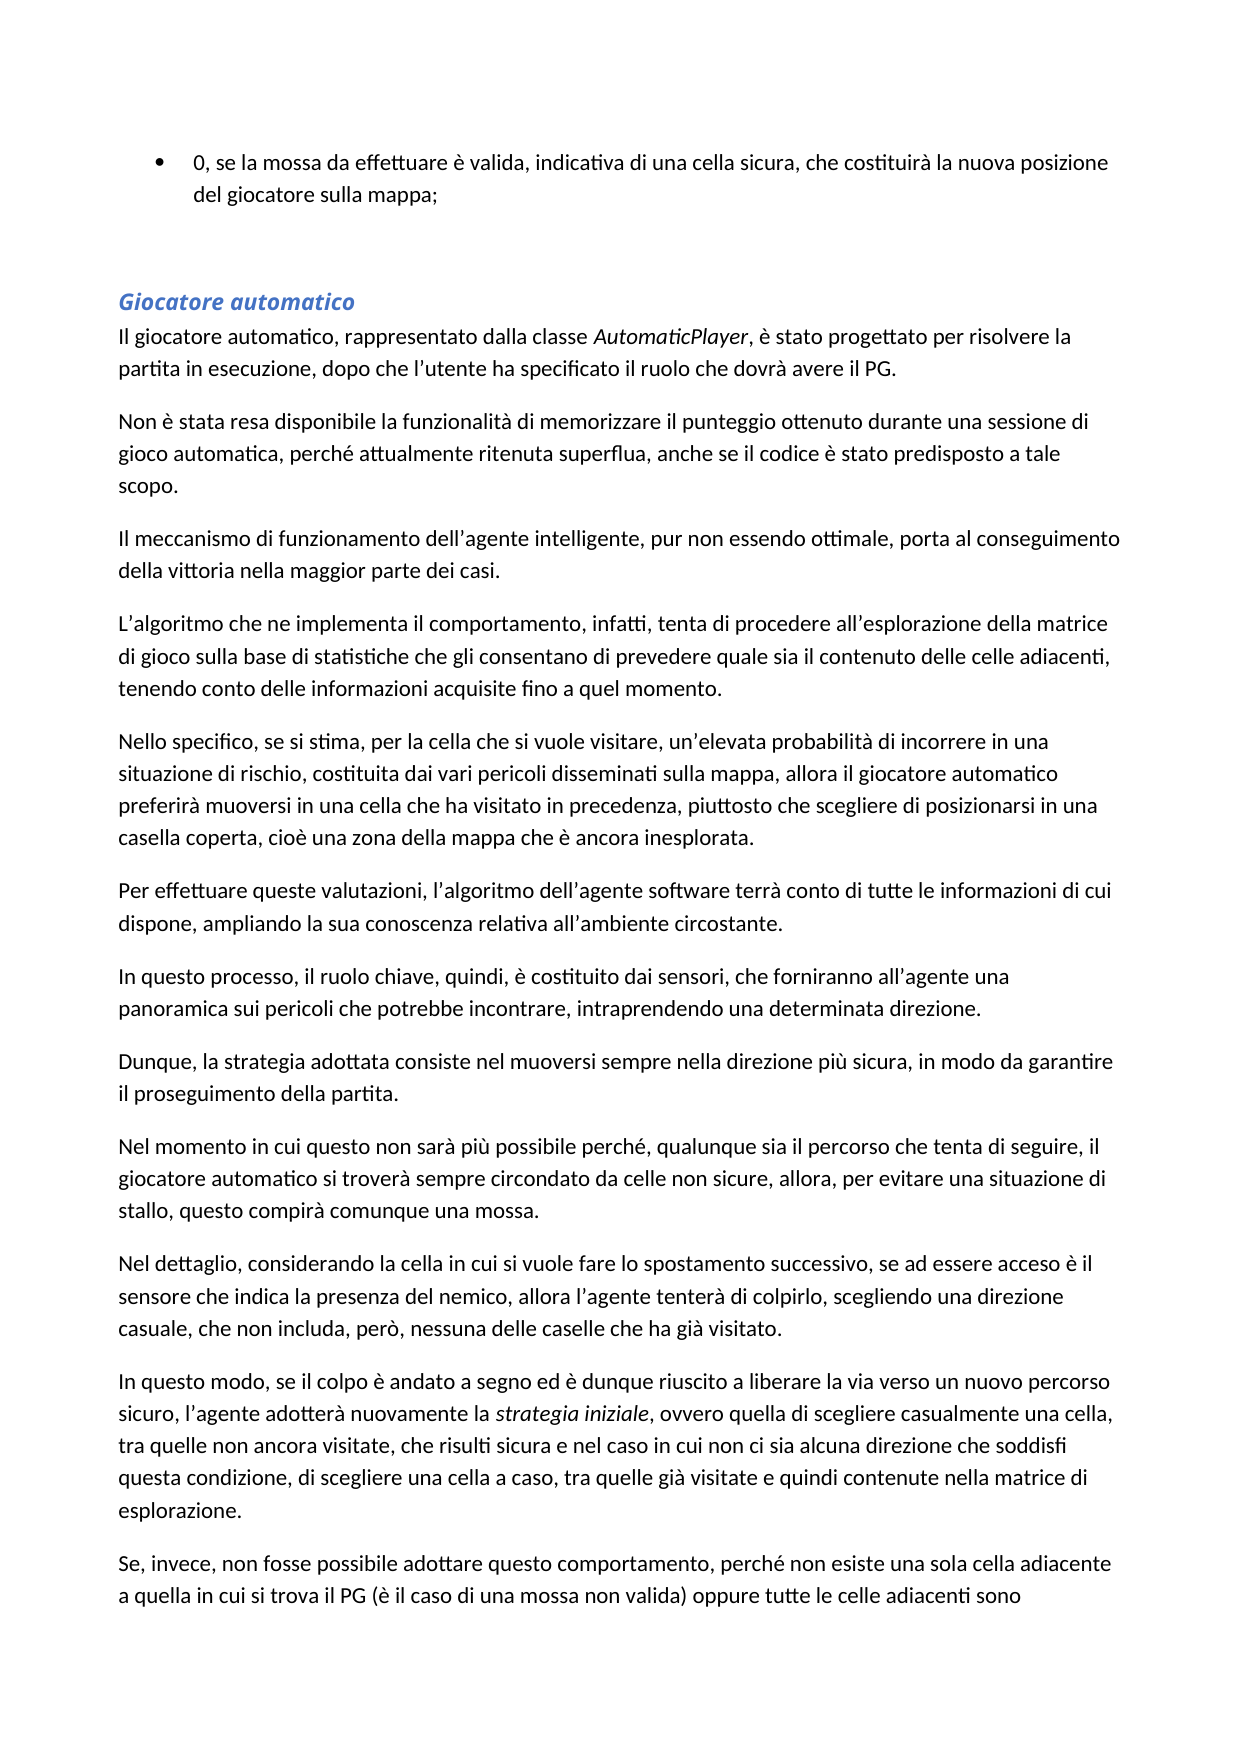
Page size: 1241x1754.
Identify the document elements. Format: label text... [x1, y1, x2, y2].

list 0, se la mossa da effettuare è valida, indicativa di una cella sicura, che costituirà la nuova posizione del giocatore sulla mappa; [156, 148, 1122, 208]
text Nel dettaglio, considerando la cella in cui si vuole fare lo spostamento successivo, se ad essere acceso è il sensore che indica la presenza del nemico, allora l’agente tenterà di colpirlo, scegliendo una direzione casuale, che non includa, però, nessuna delle caselle che ha già visitato. [118, 1249, 1122, 1342]
text Nello specifico, se si stima, per la cella che si vuole visitare, un’elevata probabilità di incorrere in una situazione di rischio, costituita dai vari pericoli disseminati sulla mappa, allora il giocatore automatico preferirà muoversi in una cella che ha visitato in precedenza, piuttosto che scegliere di posizionarsi in una casella coperta, cioè una zona della mappa che è ancora inesplorata. [118, 727, 1122, 852]
text In questo processo, il ruolo chiave, quindi, è costituito dai sensori, che forniranno all’agente una panoramica sui pericoli che potrebbe incontrare, intraprendendo una determinata direzione. [118, 962, 1122, 1022]
text L’algoritmo che ne implementa il comportamento, infatti, tenta di procedere all’esplorazione della matrice di gioco sulla base di statistiche che gli consentano di prevedere quale sia il contenuto delle celle adiacenti, tenendo conto delle informazioni acquisite fino a quel momento. [118, 609, 1122, 702]
text Il giocatore automatico, rappresentato dalla classe AutomaticPlayer, è stato progettato per risolvere la partita in esecuzione, dopo che l’utente ha specificato il ruolo che dovrà avere il PG. [118, 322, 1122, 382]
text Nel momento in cui questo non sarà più possibile perché, qualunque sia il percorso che tenta di seguire, il giocatore automatico si troverà sempre circondato da celle non sicure, allora, per evitare una situazione di stallo, questo compirà comunque una mossa. [118, 1132, 1122, 1224]
text Il meccanismo di funzionamento dell’agente intelligente, pur non essendo ottimale, porta al conseguimento della vittoria nella maggior parte dei casi. [118, 524, 1122, 584]
text Dunque, la strategia adottata consiste nel muoversi sempre nella direzione più sicura, in modo da garantire il proseguimento della partita. [118, 1047, 1122, 1107]
text Per effettuare queste valutazioni, l’algoritmo dell’agente software terrà conto di tutte le informazioni di cui dispone, ampliando la sua conoscenza relativa all’ambiente circostante. [118, 877, 1122, 937]
subtitle Giocatore automatico [118, 286, 1122, 317]
text Non è stata resa disponibile la funzionalità di memorizzare il punteggio ottenuto durante una sessione di gioco automatica, perché attualmente ritenuta superflua, anche se il codice è stato predisposto a tale scopo. [118, 407, 1122, 499]
text Se, invece, non fosse possibile adottare questo comportamento, perché non esiste una sola cella adiacente a quella in cui si trova il PG (è il caso di una mossa non valida) oppure tutte le celle adiacenti sono [118, 1549, 1122, 1609]
text In questo modo, se il colpo è andato a segno ed è dunque riuscito a liberare la via verso un nuovo percorso sicuro, l’agente adotterà nuovamente la strategia iniziale, ovvero quella di scegliere casualmente una cella, tra quelle non ancora visitate, che risulti sicura e nel caso in cui non ci sia alcuna direzione che soddisfi questa condizione, di scegliere una cella a caso, tra quelle già visitate e quindi contenute nella matrice di esplorazione. [118, 1367, 1122, 1524]
